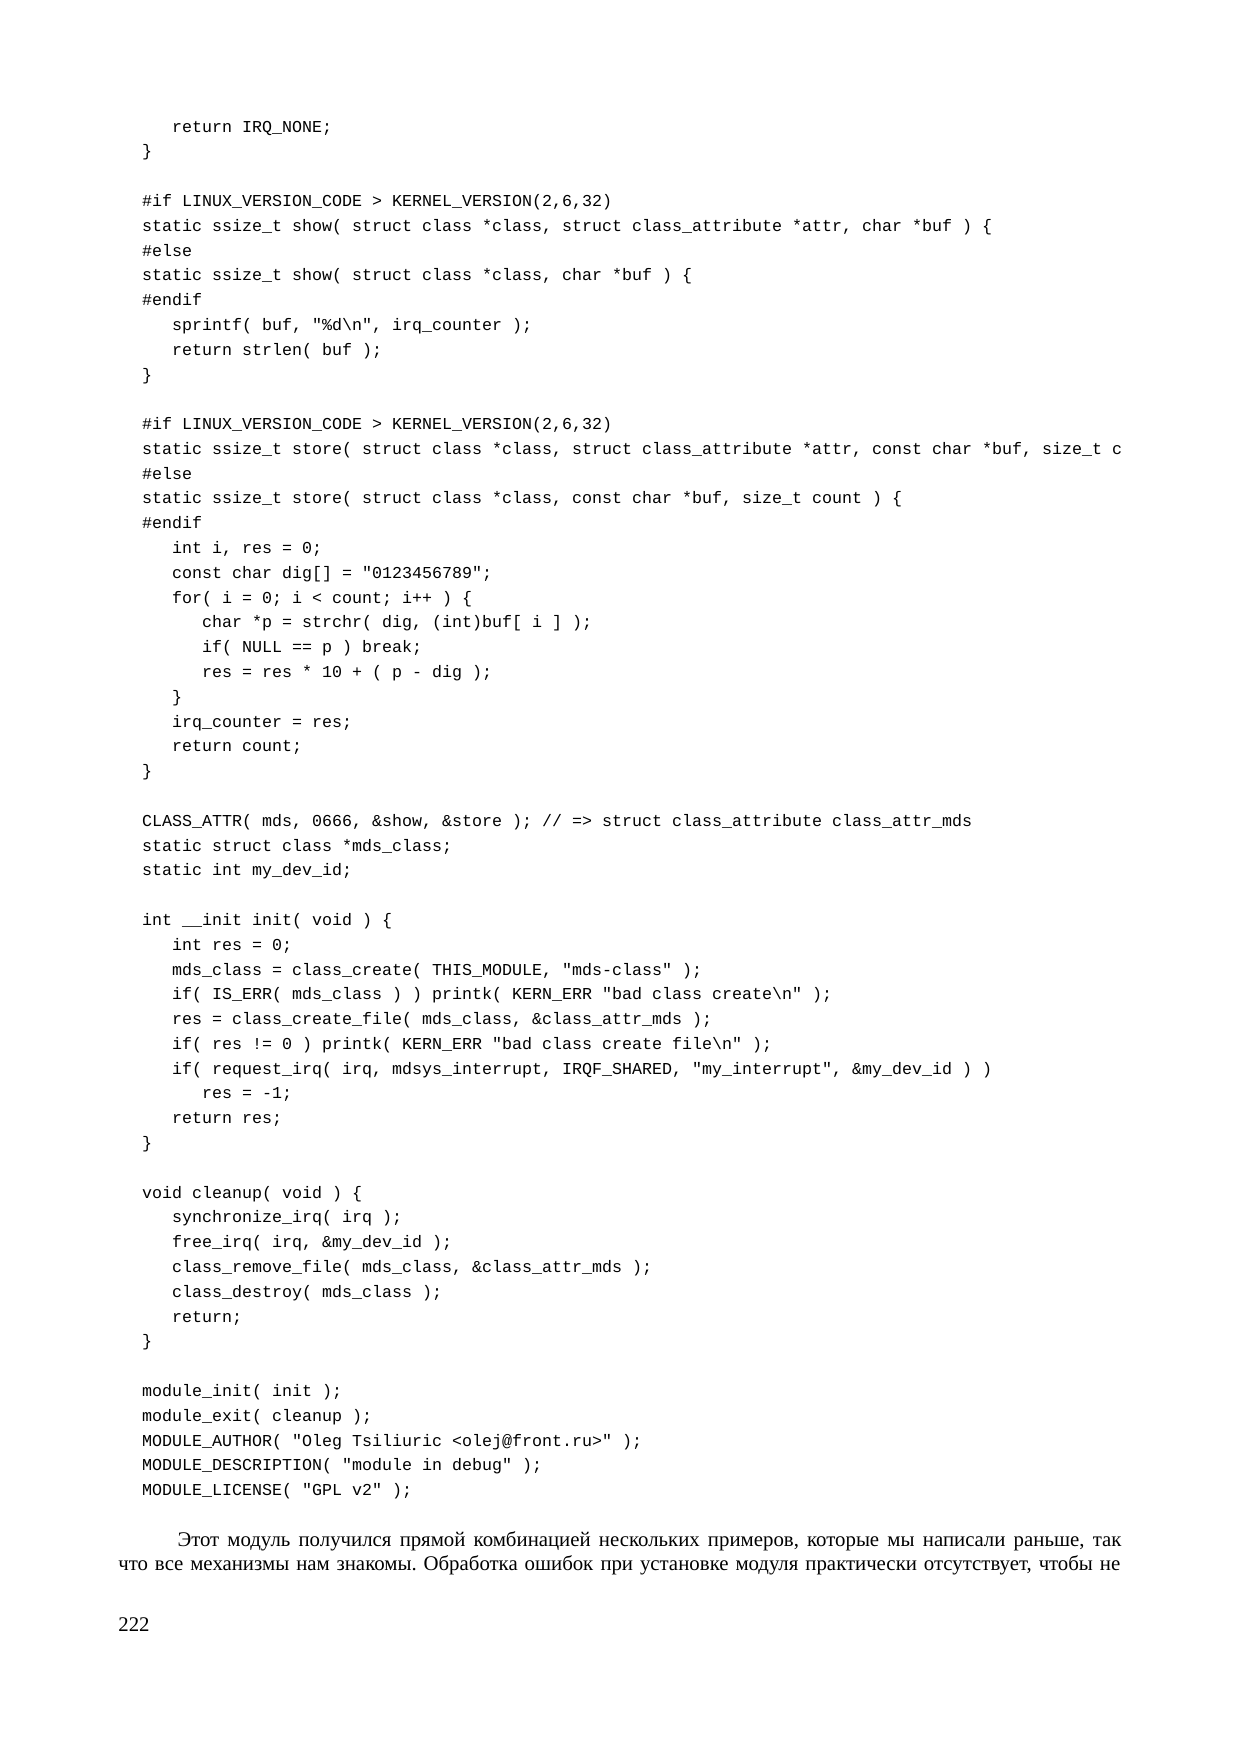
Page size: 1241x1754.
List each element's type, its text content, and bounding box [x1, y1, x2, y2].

text if( NULL == p ) break; [142, 639, 1122, 658]
text #else [142, 242, 1122, 261]
text return strlen( buf ); [142, 341, 1122, 360]
text #else [142, 465, 1122, 484]
text if( res != 0 ) printk( KERN_ERR "bad class create file\n" ); [142, 1035, 1122, 1054]
text #endif [142, 515, 1122, 534]
text int i, res = 0; [142, 539, 1122, 558]
text void cleanup( void ) { [142, 1184, 1122, 1203]
text MODULE_DESCRIPTION( "module in debug" ); [142, 1457, 1122, 1476]
text sprintf( buf, "%d\n", irq_counter ); [142, 316, 1122, 335]
text } [142, 1134, 1122, 1153]
text static struct class *mds_class; [142, 837, 1122, 856]
text int res = 0; [142, 936, 1122, 955]
text } [142, 763, 1122, 782]
text static ssize_t store( struct class *class, struct class_attribute *attr, const char *buf, size_t c [142, 440, 1122, 459]
text } [142, 688, 1122, 707]
text CLASS_ATTR( mds, 0666, &show, &store ); // => struct class_attribute class_attr_mds [142, 812, 1122, 831]
text return res; [142, 1110, 1122, 1129]
text irq_counter = res; [142, 713, 1122, 732]
text Этот модуль получился прямой комбинацией нескольких примеров, которые мы написали раньше, так что все механизмы нам знакомы. Обработка ошибок при установке модуля практически отсутствует, чтобы не [118, 1527, 1122, 1575]
text return IRQ_NONE; [142, 118, 1122, 137]
text return count; [142, 738, 1122, 757]
text #if LINUX_VERSION_CODE > KERNEL_VERSION(2,6,32) [142, 192, 1122, 211]
text module_init( init ); [142, 1382, 1122, 1401]
text } [142, 143, 1122, 162]
text } [142, 366, 1122, 385]
text return; [142, 1308, 1122, 1327]
text MODULE_AUTHOR( "Oleg Tsiliuric <olej@front.ru>" ); [142, 1432, 1122, 1451]
text static ssize_t show( struct class *class, struct class_attribute *attr, char *buf ) { [142, 217, 1122, 236]
text mds_class = class_create( THIS_MODULE, "mds-class" ); [142, 961, 1122, 980]
text char *p = strchr( dig, (int)buf[ i ] ); [142, 614, 1122, 633]
text static ssize_t show( struct class *class, char *buf ) { [142, 267, 1122, 286]
text res = class_create_file( mds_class, &class_attr_mds ); [142, 1011, 1122, 1029]
text #if LINUX_VERSION_CODE > KERNEL_VERSION(2,6,32) [142, 416, 1122, 434]
text res = res * 10 + ( p - dig ); [142, 663, 1122, 682]
text class_remove_file( mds_class, &class_attr_mds ); [142, 1258, 1122, 1277]
text module_exit( cleanup ); [142, 1407, 1122, 1426]
text const char dig[] = "0123456789"; [142, 564, 1122, 583]
text if( IS_ERR( mds_class ) ) printk( KERN_ERR "bad class create\n" ); [142, 986, 1122, 1005]
text free_irq( irq, &my_dev_id ); [142, 1234, 1122, 1253]
text #endif [142, 292, 1122, 311]
text static ssize_t store( struct class *class, const char *buf, size_t count ) { [142, 490, 1122, 509]
text } [142, 1333, 1122, 1352]
text for( i = 0; i < count; i++ ) { [142, 589, 1122, 608]
text res = -1; [142, 1085, 1122, 1104]
text int __init init( void ) { [142, 911, 1122, 930]
text static int my_dev_id; [142, 862, 1122, 881]
text class_destroy( mds_class ); [142, 1283, 1122, 1302]
text synchronize_irq( irq ); [142, 1209, 1122, 1228]
text MODULE_LICENSE( "GPL v2" ); [142, 1482, 1122, 1501]
text if( request_irq( irq, mdsys_interrupt, IRQF_SHARED, "my_interrupt", &my_dev_id ) ) [142, 1060, 1122, 1079]
